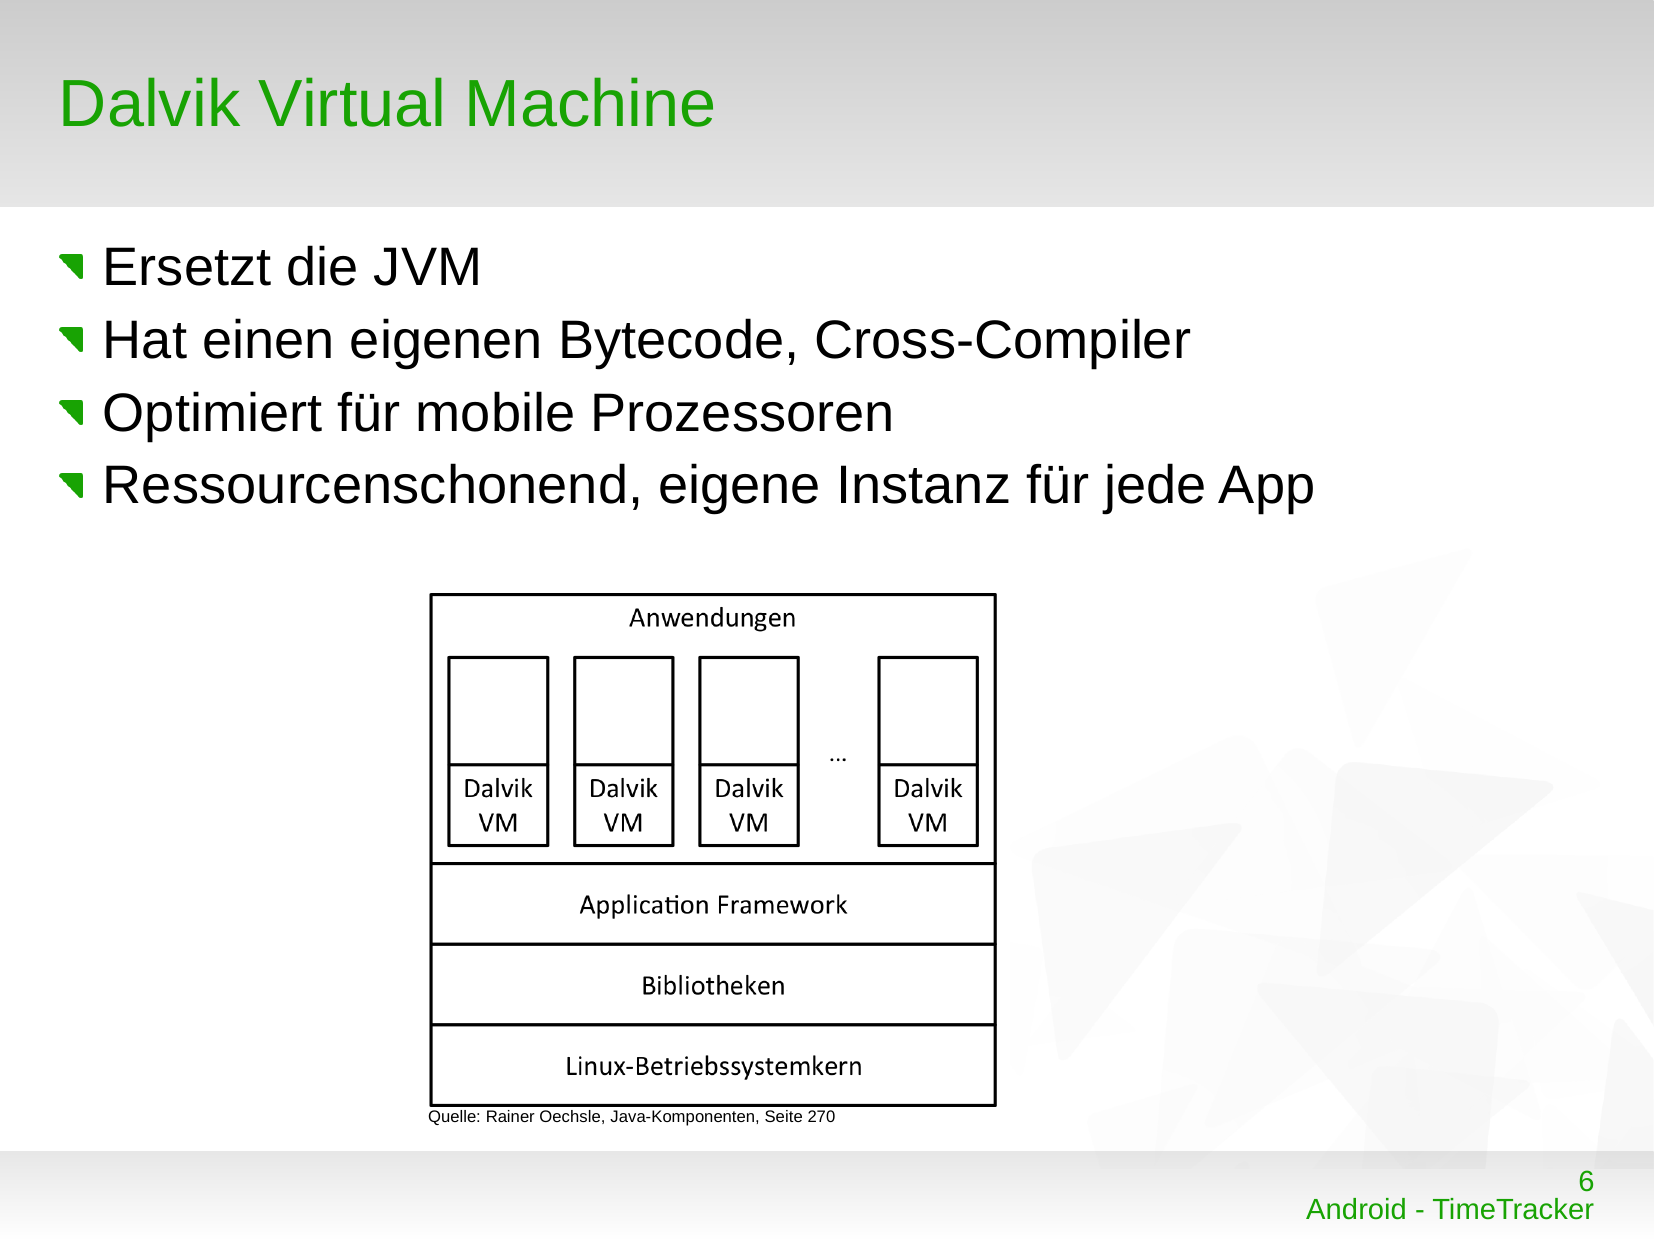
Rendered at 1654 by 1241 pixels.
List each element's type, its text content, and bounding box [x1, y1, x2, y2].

text_box Quelle: Rainer Oechsle, Java-Komponenten, Seite 270 [413, 1100, 1300, 1134]
title Dalvik Virtual Machine [59, 29, 1595, 178]
picture [409, 548, 1654, 1169]
list Ersetzt die JVM Hat einen eigenen Bytecode, Cross-Compiler Optimiert für mobile Prozessoren Ressourcenschonend, eigene Instanz für jede App [59, 236, 1595, 956]
